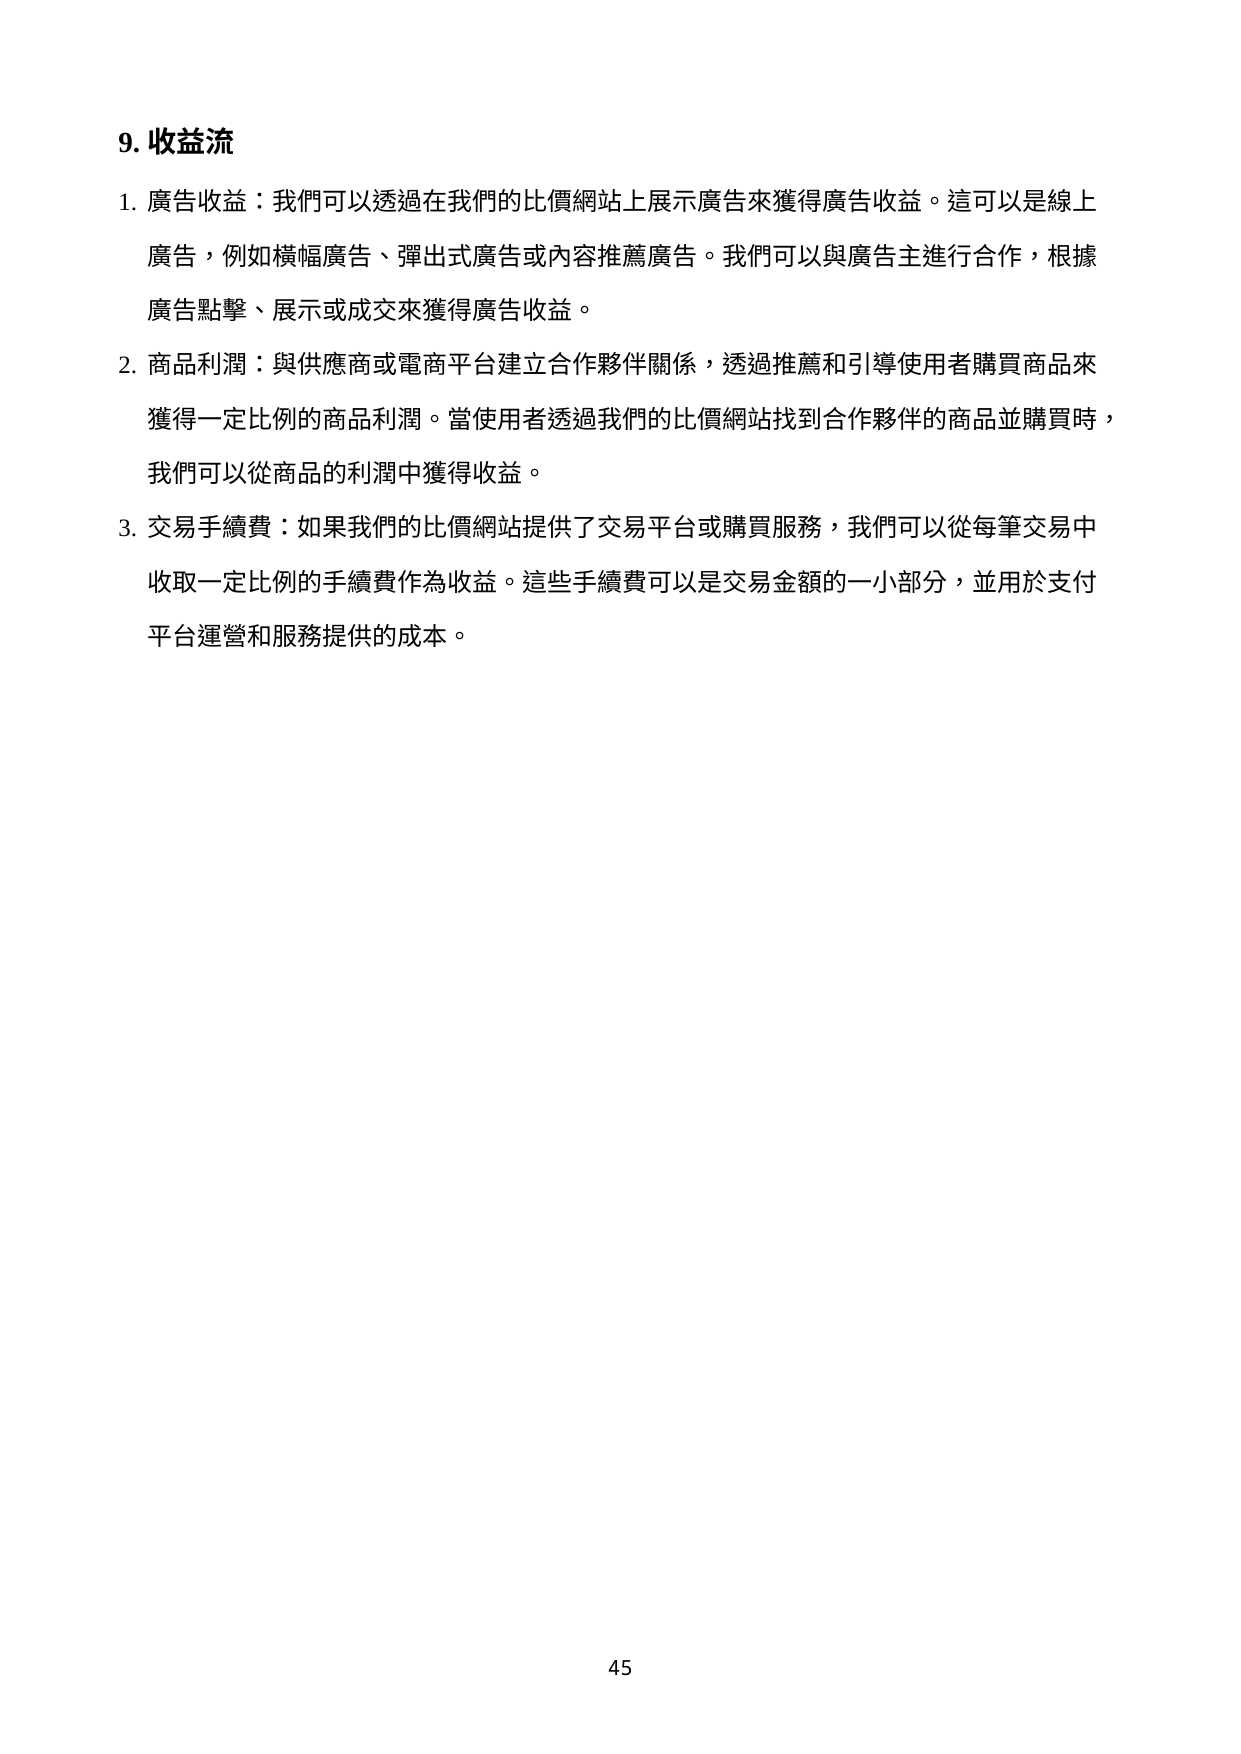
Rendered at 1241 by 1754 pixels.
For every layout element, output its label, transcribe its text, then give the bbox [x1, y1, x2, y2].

text 9. 收益流 [118, 118, 1122, 160]
list 商品利潤：與供應商或電商平台建立合作夥伴關係，透過推薦和引導使用者購買商品來獲得一定比例的商品利潤。當使用者透過我們的比價網站找到合作夥伴的商品並購買時，我們可以從商品的利潤中獲得收益。 [118, 345, 1122, 490]
list 交易手續費：如果我們的比價網站提供了交易平台或購買服務，我們可以從每筆交易中收取一定比例的手續費作為收益。這些手續費可以是交易金額的一小部分，並用於支付平台運營和服務提供的成本。 [118, 508, 1122, 653]
list 廣告收益：我們可以透過在我們的比價網站上展示廣告來獲得廣告收益。這可以是線上廣告，例如橫幅廣告、彈出式廣告或內容推薦廣告。我們可以與廣告主進行合作，根據廣告點擊、展示或成交來獲得廣告收益。 [118, 182, 1122, 327]
